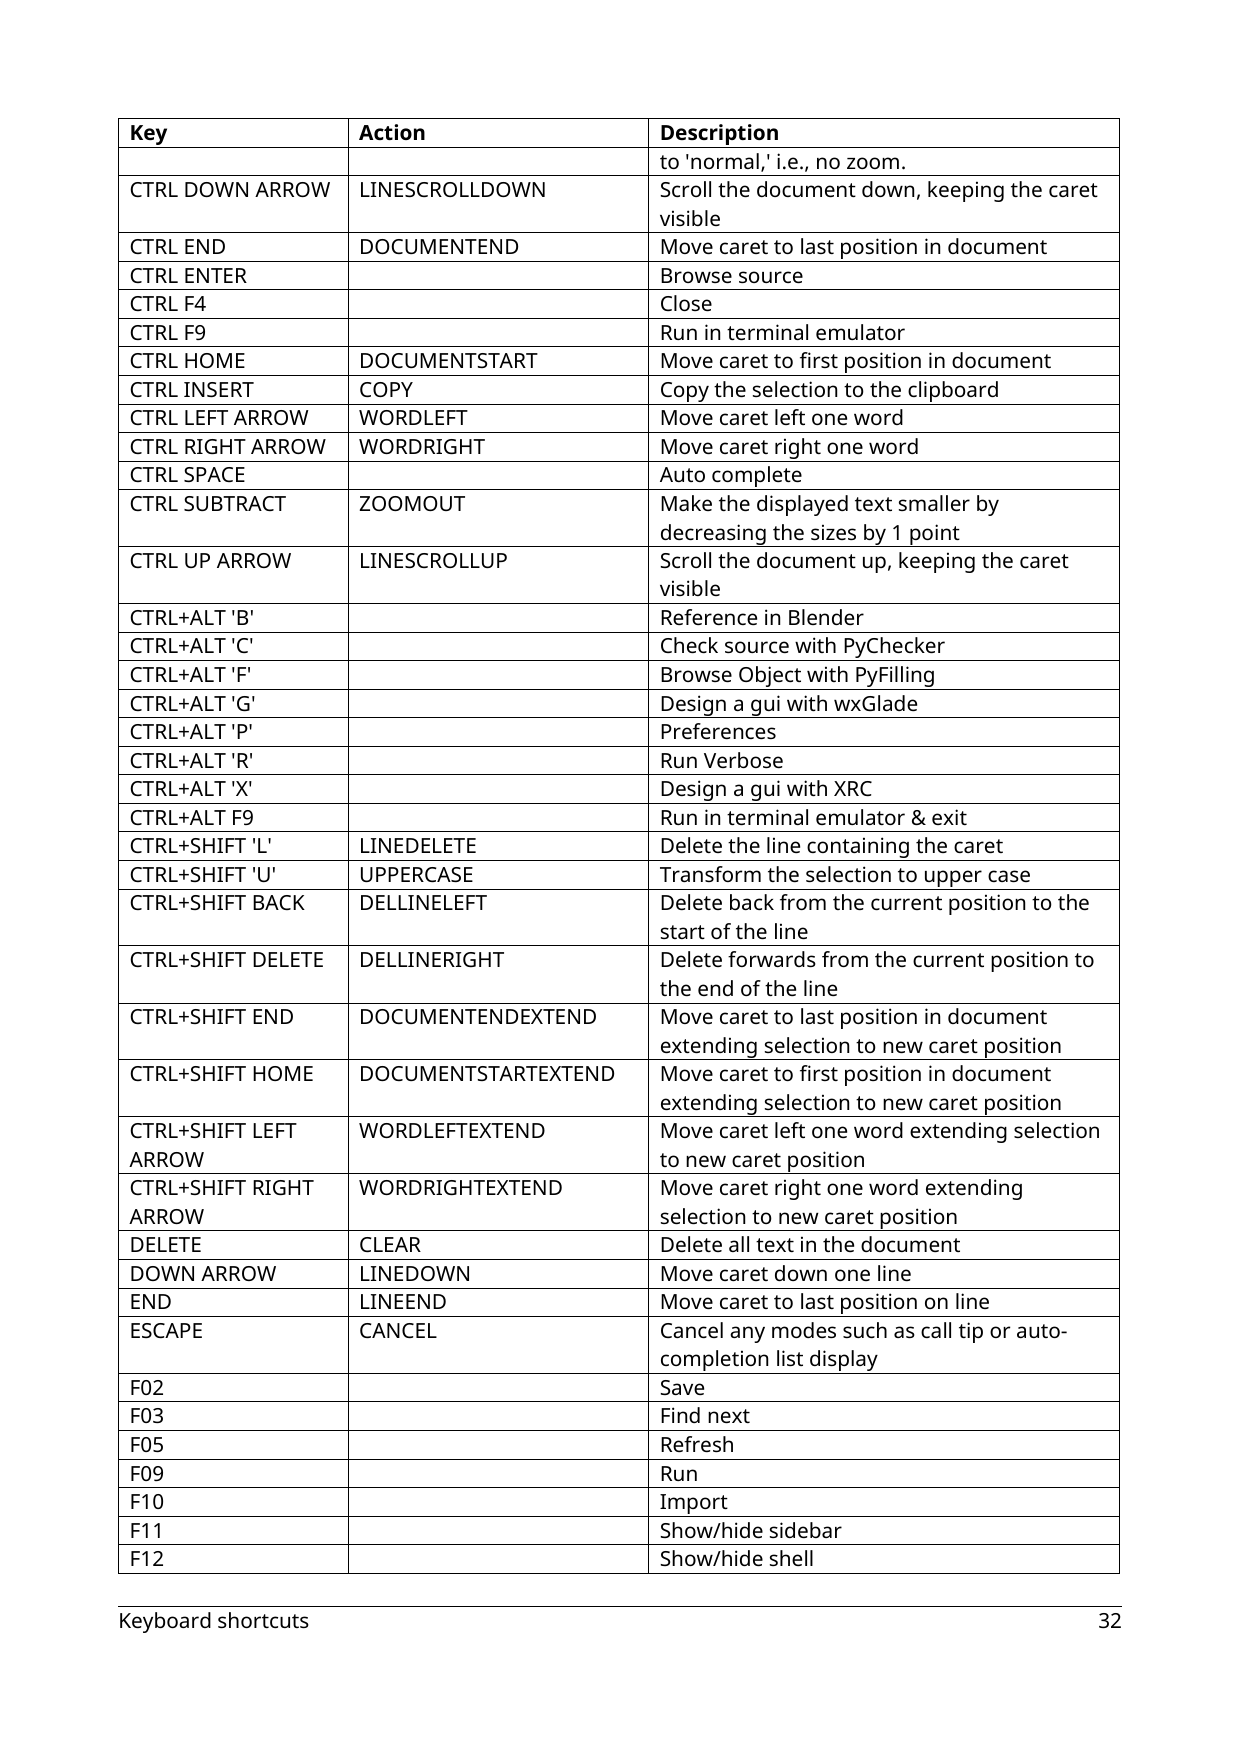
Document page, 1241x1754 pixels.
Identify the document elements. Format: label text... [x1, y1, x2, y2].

table_cell CTRL+ALT 'G' [119, 690, 348, 717]
table_cell Move caret right one word extending selection to new caret position [649, 1174, 1119, 1230]
table_cell LINEEND [349, 1289, 648, 1316]
table_cell END [119, 1289, 348, 1316]
table_cell [349, 262, 648, 289]
table_cell Move caret left one word extending selection to new caret position [649, 1117, 1119, 1173]
table_cell [349, 1374, 648, 1401]
table_cell Run [649, 1460, 1119, 1487]
table_cell CTRL+SHIFT 'U' [119, 861, 348, 888]
table_cell COPY [349, 376, 648, 403]
table_header Description [649, 119, 1119, 147]
table_cell DELLINERIGHT [349, 946, 648, 1002]
table_cell Import [649, 1488, 1119, 1516]
table_cell [349, 690, 648, 717]
table_cell [349, 718, 648, 746]
table_header Action [349, 119, 648, 147]
table_cell CTRL+SHIFT END [119, 1004, 348, 1059]
table_cell CANCEL [349, 1317, 648, 1373]
table_cell CTRL F9 [119, 319, 348, 346]
table_cell [349, 804, 648, 831]
table_cell Find next [649, 1402, 1119, 1430]
table_cell CTRL UP ARROW [119, 547, 348, 603]
table_cell Scroll the document down, keeping the caret visible [649, 176, 1119, 232]
table_cell Copy the selection to the clipboard [649, 376, 1119, 403]
table_cell F02 [119, 1374, 348, 1401]
table_cell ESCAPE [119, 1317, 348, 1373]
table_cell WORDRIGHT [349, 433, 648, 461]
table_cell CTRL+SHIFT RIGHT ARROW [119, 1174, 348, 1230]
table_cell F09 [119, 1460, 348, 1487]
table_cell CTRL DOWN ARROW [119, 176, 348, 232]
table_cell UPPERCASE [349, 861, 648, 888]
table_cell CTRL+ALT 'R' [119, 747, 348, 774]
table_cell Design a gui with XRC [649, 775, 1119, 803]
table_cell Check source with PyChecker [649, 633, 1119, 660]
table_cell Make the displayed text smaller by decreasing the sizes by 1 point [649, 490, 1119, 546]
table_cell CTRL F4 [119, 290, 348, 318]
table_cell DELETE [119, 1231, 348, 1259]
table_cell CTRL INSERT [119, 376, 348, 403]
table_cell CTRL+SHIFT BACK [119, 890, 348, 945]
table_cell Move caret to last position in document [649, 233, 1119, 261]
table_cell DOCUMENTEND [349, 233, 648, 261]
table_cell Auto complete [649, 462, 1119, 489]
table_cell CTRL+SHIFT 'L' [119, 832, 348, 860]
table_cell DELLINELEFT [349, 890, 648, 945]
table_cell Close [649, 290, 1119, 318]
table_cell CTRL+ALT 'P' [119, 718, 348, 746]
table_cell LINEDOWN [349, 1260, 648, 1287]
table_cell F03 [119, 1402, 348, 1430]
table_cell DOCUMENTENDEXTEND [349, 1004, 648, 1059]
table_cell F05 [119, 1431, 348, 1458]
table_cell CTRL+SHIFT LEFT ARROW [119, 1117, 348, 1173]
table_cell LINEDELETE [349, 832, 648, 860]
table_cell [349, 633, 648, 660]
table_cell [349, 1431, 648, 1458]
table_cell [349, 148, 648, 175]
table_cell F10 [119, 1488, 348, 1516]
table_cell LINESCROLLDOWN [349, 176, 648, 232]
table_cell [349, 1517, 648, 1544]
table_cell CLEAR [349, 1231, 648, 1259]
table_cell ZOOMOUT [349, 490, 648, 546]
table_cell Delete the line containing the caret [649, 832, 1119, 860]
table_cell Transform the selection to upper case [649, 861, 1119, 888]
table_cell F11 [119, 1517, 348, 1544]
table_cell [349, 319, 648, 346]
table_cell Delete back from the current position to the start of the line [649, 890, 1119, 945]
table_cell LINESCROLLUP [349, 547, 648, 603]
table_cell CTRL RIGHT ARROW [119, 433, 348, 461]
table_cell F12 [119, 1545, 348, 1573]
table_cell [349, 661, 648, 689]
table_cell CTRL END [119, 233, 348, 261]
table_cell Run in terminal emulator & exit [649, 804, 1119, 831]
table_cell CTRL+SHIFT DELETE [119, 946, 348, 1002]
table_cell Show/hide sidebar [649, 1517, 1119, 1544]
table_cell Run in terminal emulator [649, 319, 1119, 346]
table_cell CTRL ENTER [119, 262, 348, 289]
table_cell [349, 1402, 648, 1430]
table_cell CTRL+ALT 'X' [119, 775, 348, 803]
table_cell CTRL SPACE [119, 462, 348, 489]
table_cell Scroll the document up, keeping the caret visible [649, 547, 1119, 603]
table_cell WORDLEFTEXTEND [349, 1117, 648, 1173]
table_cell Save [649, 1374, 1119, 1401]
table_cell WORDLEFT [349, 405, 648, 432]
table_cell CTRL+ALT F9 [119, 804, 348, 831]
table_cell [349, 775, 648, 803]
table_cell CTRL HOME [119, 347, 348, 375]
table_cell CTRL SUBTRACT [119, 490, 348, 546]
table_cell [349, 1545, 648, 1573]
table_cell CTRL+ALT 'B' [119, 604, 348, 632]
table_cell Delete all text in the document [649, 1231, 1119, 1259]
table_cell Delete forwards from the current position to the end of the line [649, 946, 1119, 1002]
table_cell Move caret to last position in document extending selection to new caret position [649, 1004, 1119, 1059]
table_cell Move caret to first position in document [649, 347, 1119, 375]
table_cell CTRL+ALT 'C' [119, 633, 348, 660]
table_cell CTRL+ALT 'F' [119, 661, 348, 689]
table_cell CTRL+SHIFT HOME [119, 1060, 348, 1116]
table_cell Cancel any modes such as call tip or auto-completion list display [649, 1317, 1119, 1373]
table_cell Run Verbose [649, 747, 1119, 774]
table_cell Browse Object with PyFilling [649, 661, 1119, 689]
table_cell Move caret down one line [649, 1260, 1119, 1287]
table_cell Move caret to first position in document extending selection to new caret position [649, 1060, 1119, 1116]
table_cell Show/hide shell [649, 1545, 1119, 1573]
table_cell [349, 747, 648, 774]
table_cell to 'normal,' i.e., no zoom. [649, 148, 1119, 175]
table_cell Move caret right one word [649, 433, 1119, 461]
table_cell DOCUMENTSTARTEXTEND [349, 1060, 648, 1116]
table_cell [349, 1460, 648, 1487]
table_cell Refresh [649, 1431, 1119, 1458]
table_cell Preferences [649, 718, 1119, 746]
table_cell WORDRIGHTEXTEND [349, 1174, 648, 1230]
table_cell [349, 1488, 648, 1516]
table_cell DOCUMENTSTART [349, 347, 648, 375]
table_cell Move caret left one word [649, 405, 1119, 432]
table_cell [349, 462, 648, 489]
table_cell [349, 290, 648, 318]
table_cell Reference in Blender [649, 604, 1119, 632]
table_cell [119, 148, 348, 175]
table_cell CTRL LEFT ARROW [119, 405, 348, 432]
table_cell Design a gui with wxGlade [649, 690, 1119, 717]
table_cell DOWN ARROW [119, 1260, 348, 1287]
table_header Key [119, 119, 348, 147]
table_cell [349, 604, 648, 632]
table_cell Move caret to last position on line [649, 1289, 1119, 1316]
table_cell Browse source [649, 262, 1119, 289]
